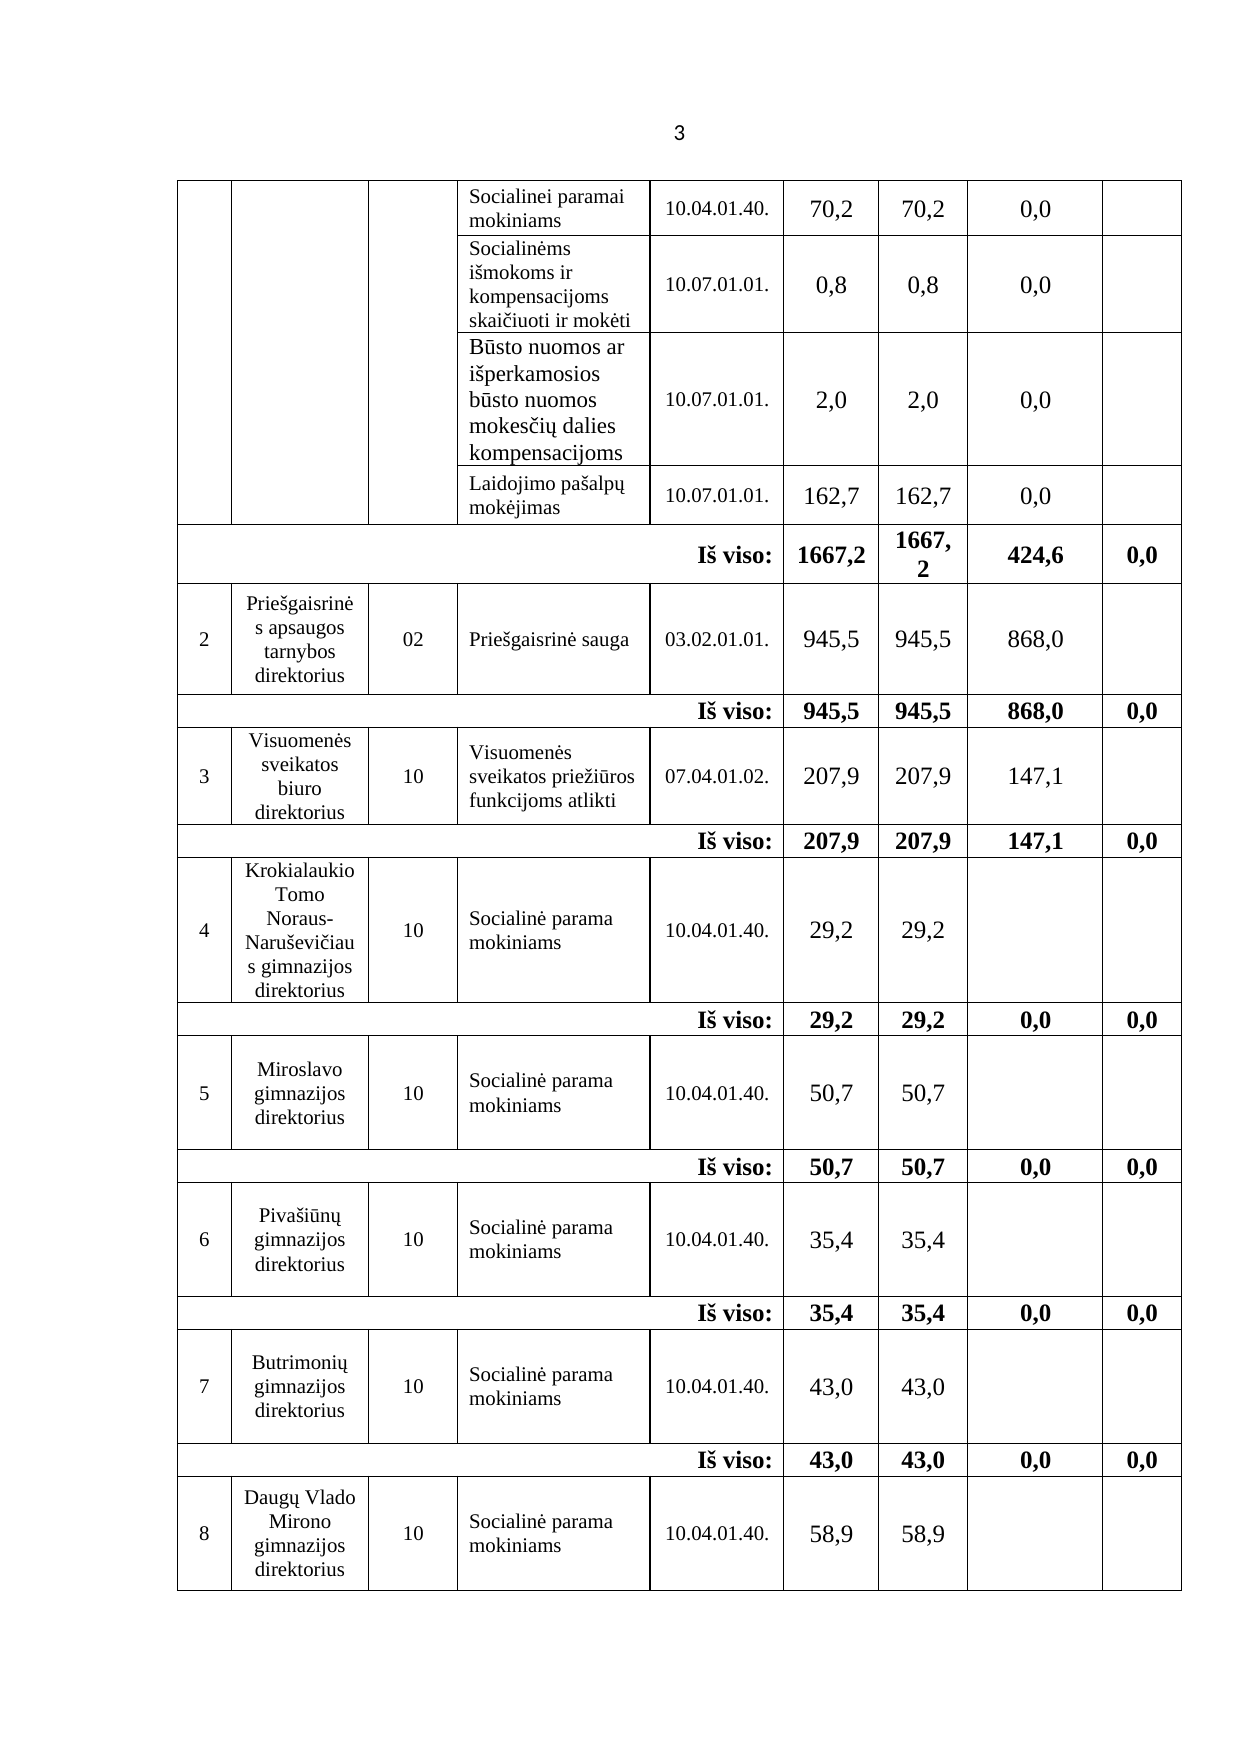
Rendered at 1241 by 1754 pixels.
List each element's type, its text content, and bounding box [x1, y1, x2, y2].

table_cell 2,0 [784, 333, 878, 465]
table_cell 10.07.01.01. [651, 333, 783, 465]
table_cell 35,4 [879, 1183, 967, 1296]
table_cell Iš viso: [178, 1444, 783, 1476]
table_cell [1103, 466, 1181, 524]
table_cell [232, 181, 368, 524]
table_cell 7 [178, 1330, 231, 1443]
table_cell 0,0 [968, 236, 1102, 332]
table_cell 0,0 [1103, 525, 1181, 583]
table_cell 0,0 [968, 1003, 1102, 1035]
table_cell 0,0 [1103, 1444, 1181, 1476]
table_cell Visuomenės sveikatos priežiūros funkcijoms atlikti [458, 728, 649, 824]
table_cell 10.04.01.40. [651, 1477, 783, 1590]
table_cell 945,5 [784, 695, 878, 727]
table_cell 945,5 [784, 584, 878, 694]
table_cell 2 [178, 584, 231, 694]
table_cell [968, 1330, 1102, 1443]
table_cell 50,7 [879, 1150, 967, 1182]
table_cell 945,5 [879, 584, 967, 694]
table_cell [1103, 236, 1181, 332]
table_cell 868,0 [968, 695, 1102, 727]
table_cell 10.04.01.40. [651, 181, 783, 235]
table_cell 0,8 [879, 236, 967, 332]
table_cell Iš viso: [178, 695, 783, 727]
table_cell Socialinė parama mokiniams [458, 1477, 649, 1590]
table_cell 10.04.01.40. [651, 858, 783, 1002]
table_cell 10.07.01.01. [651, 466, 783, 524]
table_cell 8 [178, 1477, 231, 1590]
table_cell 10 [369, 858, 457, 1002]
table_cell 162,7 [784, 466, 878, 524]
table_cell 0,0 [968, 1297, 1102, 1329]
table_cell Būsto nuomos ar išperkamosios būsto nuomos mokesčių dalies kompensacijoms [458, 333, 649, 465]
table_cell [968, 1477, 1102, 1590]
table_cell [1103, 181, 1181, 235]
table_cell Socialinei paramai mokiniams [458, 181, 649, 235]
table_cell Daugų Vlado Mirono gimnazijos direktorius [232, 1477, 368, 1590]
table_cell 10 [369, 728, 457, 824]
table_cell [1103, 1183, 1181, 1296]
table_cell Socialinė parama mokiniams [458, 1183, 649, 1296]
table_cell 5 [178, 1036, 231, 1149]
table_cell 70,2 [879, 181, 967, 235]
table_cell 43,0 [879, 1330, 967, 1443]
table_cell 0,8 [784, 236, 878, 332]
table_cell 147,1 [968, 825, 1102, 857]
table_cell 207,9 [784, 825, 878, 857]
table_cell 10.04.01.40. [651, 1183, 783, 1296]
table_cell Butrimonių gimnazijos direktorius [232, 1330, 368, 1443]
table_cell 10 [369, 1036, 457, 1149]
table_cell 29,2 [879, 1003, 967, 1035]
table_cell 29,2 [784, 858, 878, 1002]
table_cell 07.04.01.02. [651, 728, 783, 824]
table_cell 1667,2 [784, 525, 878, 583]
table_cell 29,2 [784, 1003, 878, 1035]
table_cell 10 [369, 1183, 457, 1296]
table_cell [968, 1183, 1102, 1296]
table_cell 4 [178, 858, 231, 1002]
table_cell 43,0 [879, 1444, 967, 1476]
table_cell 58,9 [879, 1477, 967, 1590]
table_cell 207,9 [879, 825, 967, 857]
table_cell 945,5 [879, 695, 967, 727]
table_cell 0,0 [968, 181, 1102, 235]
table_cell [178, 181, 231, 524]
table_cell 2,0 [879, 333, 967, 465]
table_cell Laidojimo pašalpų mokėjimas [458, 466, 649, 524]
table_cell 35,4 [879, 1297, 967, 1329]
table_cell [1103, 728, 1181, 824]
table_cell 35,4 [784, 1297, 878, 1329]
table_cell 10 [369, 1477, 457, 1590]
table_cell 0,0 [1103, 1003, 1181, 1035]
table_cell 43,0 [784, 1444, 878, 1476]
table_cell 0,0 [968, 466, 1102, 524]
table_cell Iš viso: [178, 525, 783, 583]
table_cell [1103, 1330, 1181, 1443]
table_cell Pivašiūnų gimnazijos direktorius [232, 1183, 368, 1296]
table_cell 0,0 [1103, 1297, 1181, 1329]
table_cell 0,0 [968, 1150, 1102, 1182]
table_cell Socialinė parama mokiniams [458, 1036, 649, 1149]
table_cell 424,6 [968, 525, 1102, 583]
table_cell 162,7 [879, 466, 967, 524]
table_cell Priešgaisrinės apsaugos tarnybos direktorius [232, 584, 368, 694]
table_cell [1103, 858, 1181, 1002]
table_cell Priešgaisrinė sauga [458, 584, 649, 694]
table_cell 0,0 [1103, 695, 1181, 727]
table_cell 0,0 [1103, 825, 1181, 857]
table_cell Socialinėms išmokoms ir kompensacijoms skaičiuoti ir mokėti [458, 236, 649, 332]
table_cell 0,0 [1103, 1150, 1181, 1182]
table_cell 1667,2 [879, 525, 967, 583]
table_cell [1103, 1477, 1181, 1590]
table_cell 10.04.01.40. [651, 1036, 783, 1149]
table_cell 35,4 [784, 1183, 878, 1296]
table_cell Iš viso: [178, 1150, 783, 1182]
table_cell 50,7 [784, 1036, 878, 1149]
table_cell 3 [178, 728, 231, 824]
table_cell 10 [369, 1330, 457, 1443]
table_cell 10.07.01.01. [651, 236, 783, 332]
table_cell Iš viso: [178, 1297, 783, 1329]
table_cell [369, 181, 457, 524]
table_cell 70,2 [784, 181, 878, 235]
table_cell 207,9 [784, 728, 878, 824]
table_cell 10.04.01.40. [651, 1330, 783, 1443]
table_cell [1103, 584, 1181, 694]
table_cell 207,9 [879, 728, 967, 824]
table_cell 43,0 [784, 1330, 878, 1443]
table_cell 50,7 [784, 1150, 878, 1182]
table_cell 50,7 [879, 1036, 967, 1149]
table_cell 29,2 [879, 858, 967, 1002]
table_cell Visuomenės sveikatos biuro direktorius [232, 728, 368, 824]
table_cell 868,0 [968, 584, 1102, 694]
table_cell [968, 858, 1102, 1002]
table_cell [1103, 333, 1181, 465]
table_cell Iš viso: [178, 1003, 783, 1035]
table_cell Socialinė parama mokiniams [458, 858, 649, 1002]
table_cell 0,0 [968, 1444, 1102, 1476]
table_cell Iš viso: [178, 825, 783, 857]
table_cell 02 [369, 584, 457, 694]
table_cell 03.02.01.01. [651, 584, 783, 694]
table_cell 147,1 [968, 728, 1102, 824]
table_cell [1103, 1036, 1181, 1149]
table_cell 0,0 [968, 333, 1102, 465]
table_cell 58,9 [784, 1477, 878, 1590]
table_cell 6 [178, 1183, 231, 1296]
table_cell Krokialaukio Tomo Noraus-Naruševičiaus gimnazijos direktorius [232, 858, 368, 1002]
table_cell Socialinė parama mokiniams [458, 1330, 649, 1443]
table_cell Miroslavo gimnazijos direktorius [232, 1036, 368, 1149]
table_cell [968, 1036, 1102, 1149]
